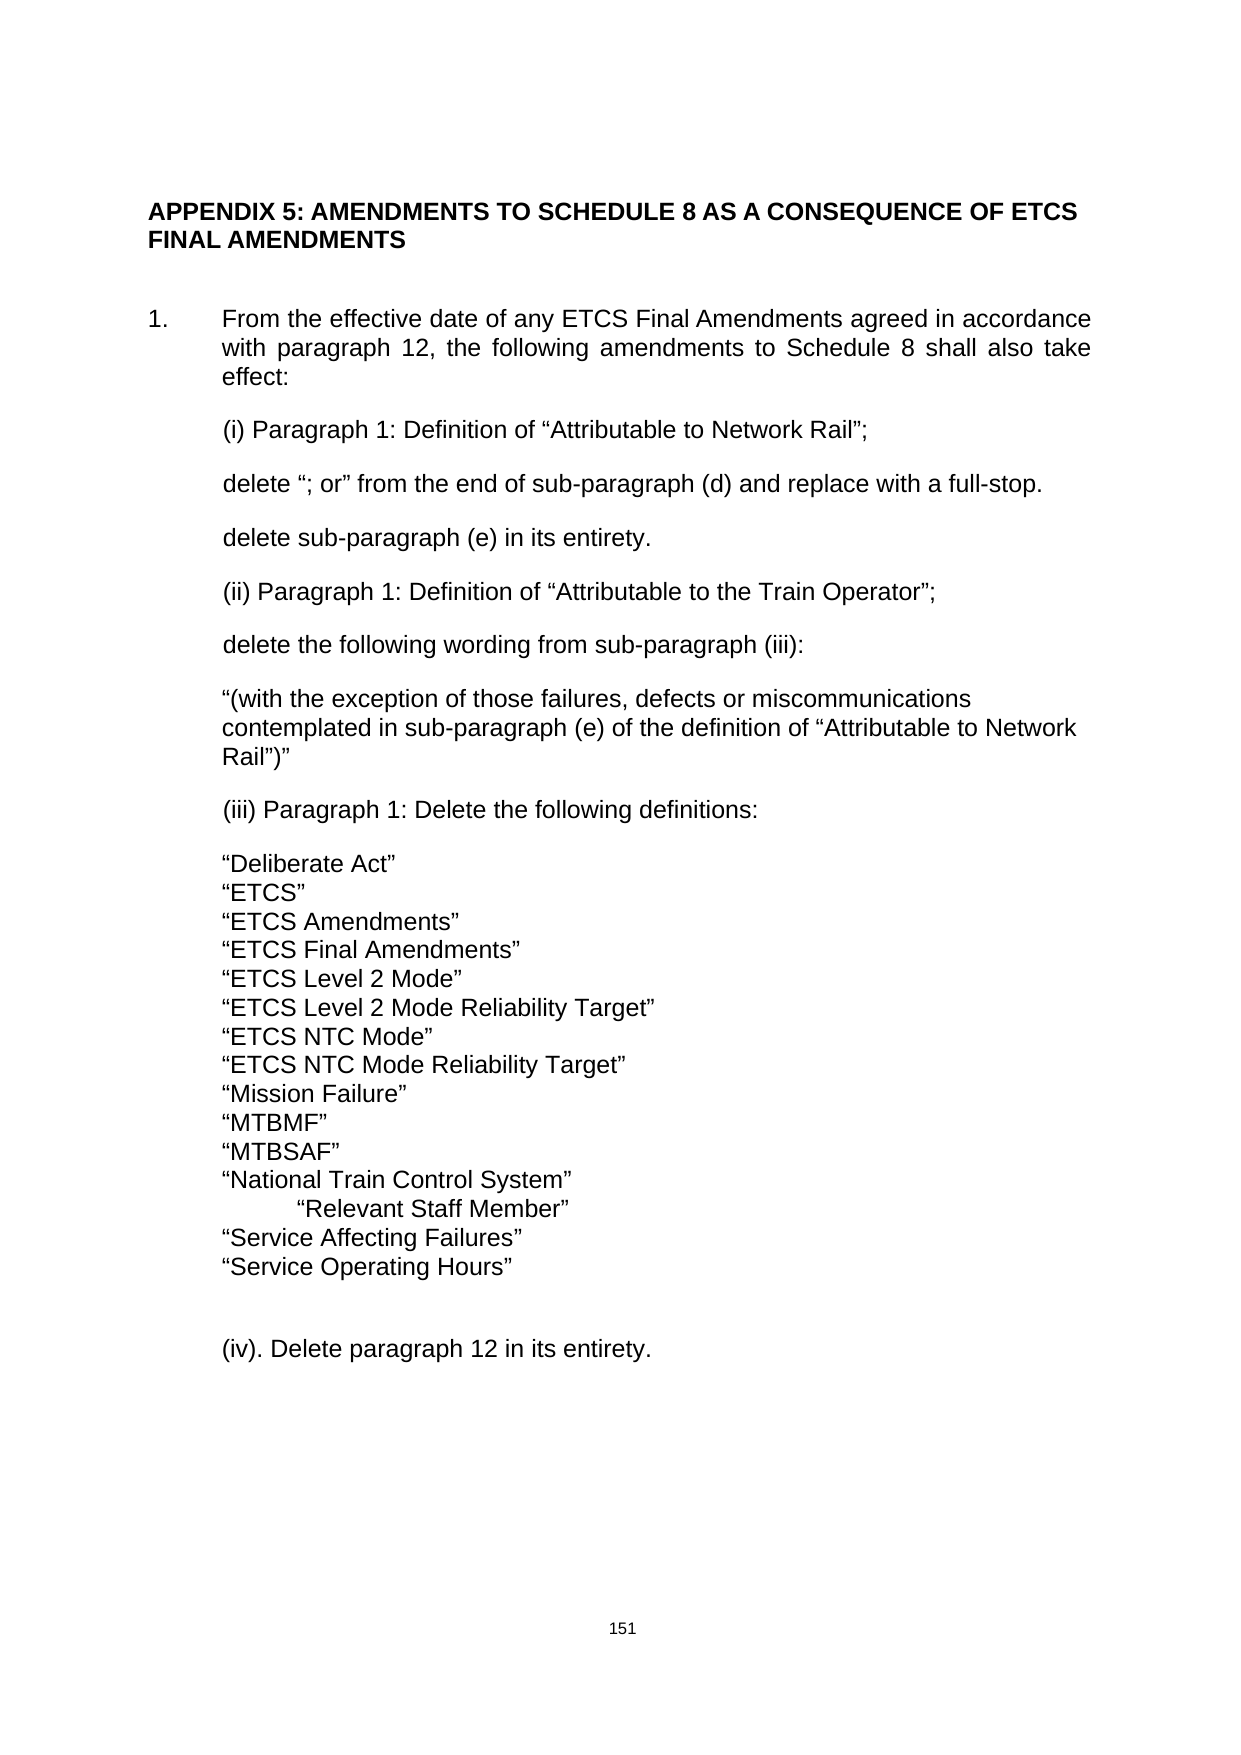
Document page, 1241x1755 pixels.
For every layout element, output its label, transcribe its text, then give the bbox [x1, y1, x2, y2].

subtitle Appendix 5: AMENDMENTS TO SCHEDULE 8 AS A CONSEQUENCE OF etcs final amendments [148, 197, 1093, 254]
text “Mission Failure” [222, 1079, 1093, 1108]
text “Service Operating Hours” [222, 1252, 1093, 1280]
text (iv). Delete paragraph 12 in its entirety. [148, 1334, 1093, 1363]
text “Relevant Staff Member” [222, 1194, 1093, 1223]
text “ETCS NTC Mode” [222, 1022, 1093, 1050]
text “ETCS Level 2 Mode Reliability Target” [222, 993, 1093, 1022]
text “ETCS Level 2 Mode” [222, 964, 1093, 993]
text “ETCS” [222, 878, 1093, 907]
text “ETCS Final Amendments” [222, 935, 1093, 964]
text “Deliberate Act” [222, 849, 1093, 878]
text 1. From the effective date of any ETCS Final Amendments agreed in accordance with paragraph 12, the following amendments to Schedule 8 shall also take effect: [148, 304, 1093, 390]
text delete sub-paragraph (e) in its entirety. [148, 523, 1093, 552]
text delete the following wording from sub-paragraph (iii): [148, 630, 1093, 659]
text (i) Paragraph 1: Definition of “Attributable to Network Rail”; [148, 415, 1093, 444]
text “National Train Control System” [222, 1165, 1093, 1194]
text “MTBSAF” [222, 1137, 1093, 1165]
text delete “; or” from the end of sub-paragraph (d) and replace with a full-stop. [148, 469, 1093, 498]
text (ii) Paragraph 1: Definition of “Attributable to the Train Operator”; [148, 577, 1093, 605]
text “ETCS NTC Mode Reliability Target” [222, 1050, 1093, 1079]
text “MTBMF” [222, 1108, 1093, 1137]
text (iii) Paragraph 1: Delete the following definitions: [148, 795, 1093, 824]
text “ETCS Amendments” [222, 907, 1093, 935]
text “Service Affecting Failures” [222, 1223, 1093, 1252]
text “(with the exception of those failures, defects or miscommunications contemplated in sub-paragraph (e) of the definition of “Attributable to Network Rail”)” [222, 684, 1093, 770]
